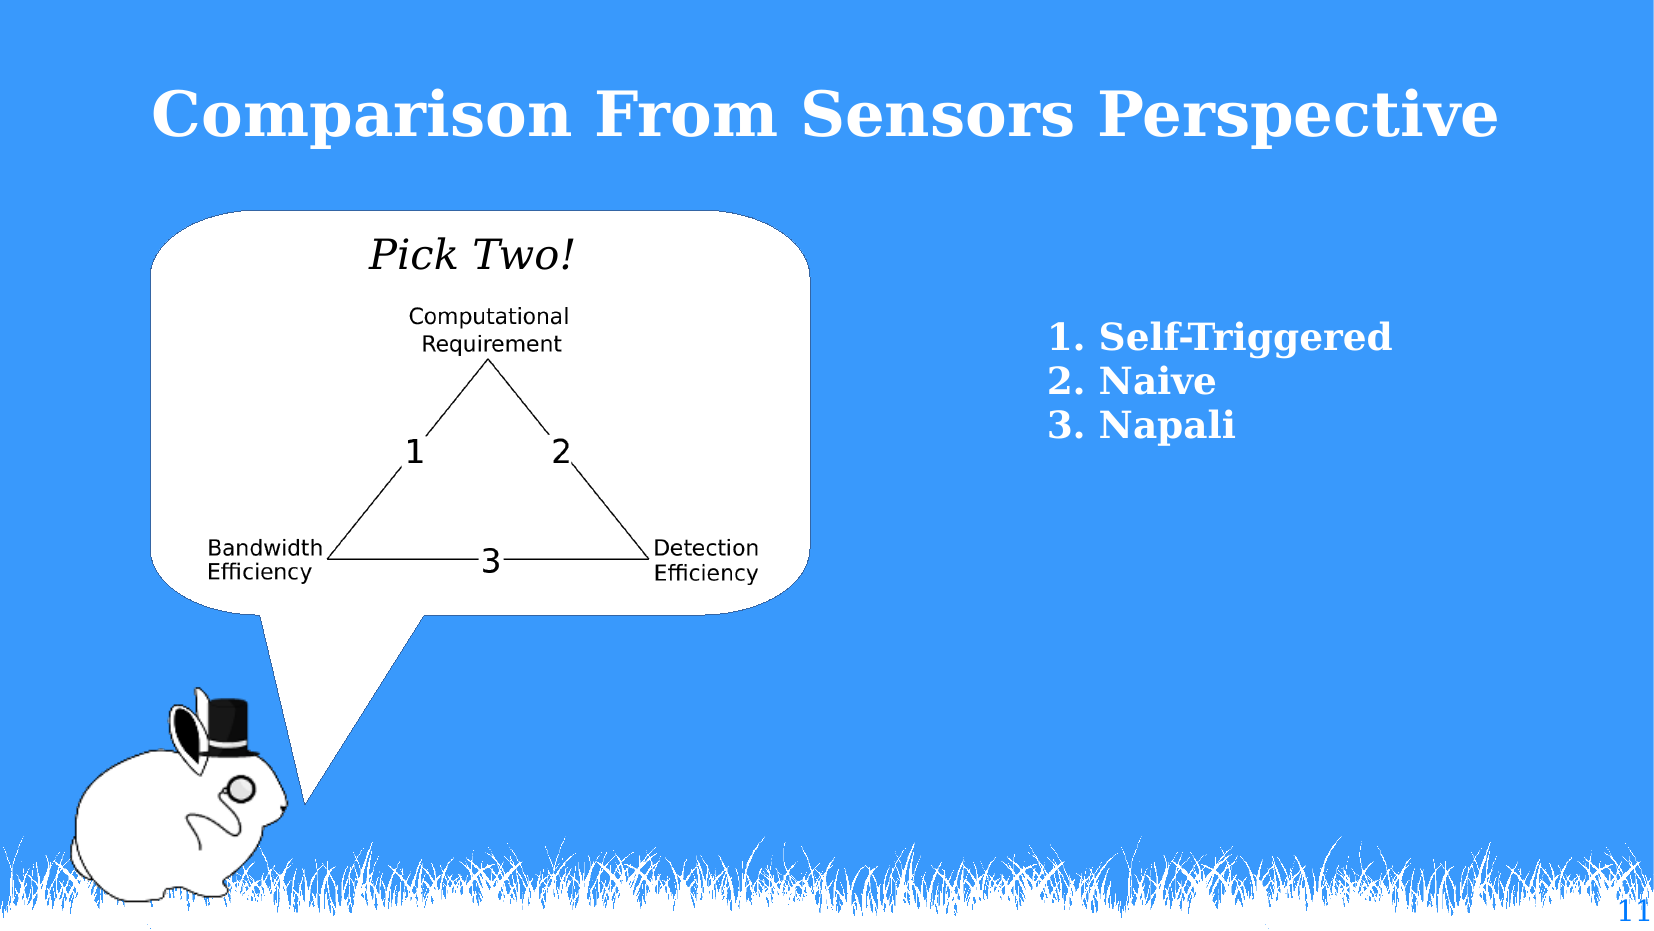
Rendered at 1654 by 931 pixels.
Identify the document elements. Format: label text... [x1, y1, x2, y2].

text_box Pick Two! [354, 223, 775, 287]
text_box 1. Self-Triggered 2. Naive 3. Napali [1032, 307, 1453, 497]
picture [0, 0, 1654, 931]
title [82, 37, 1571, 193]
text_box [150, 210, 811, 787]
